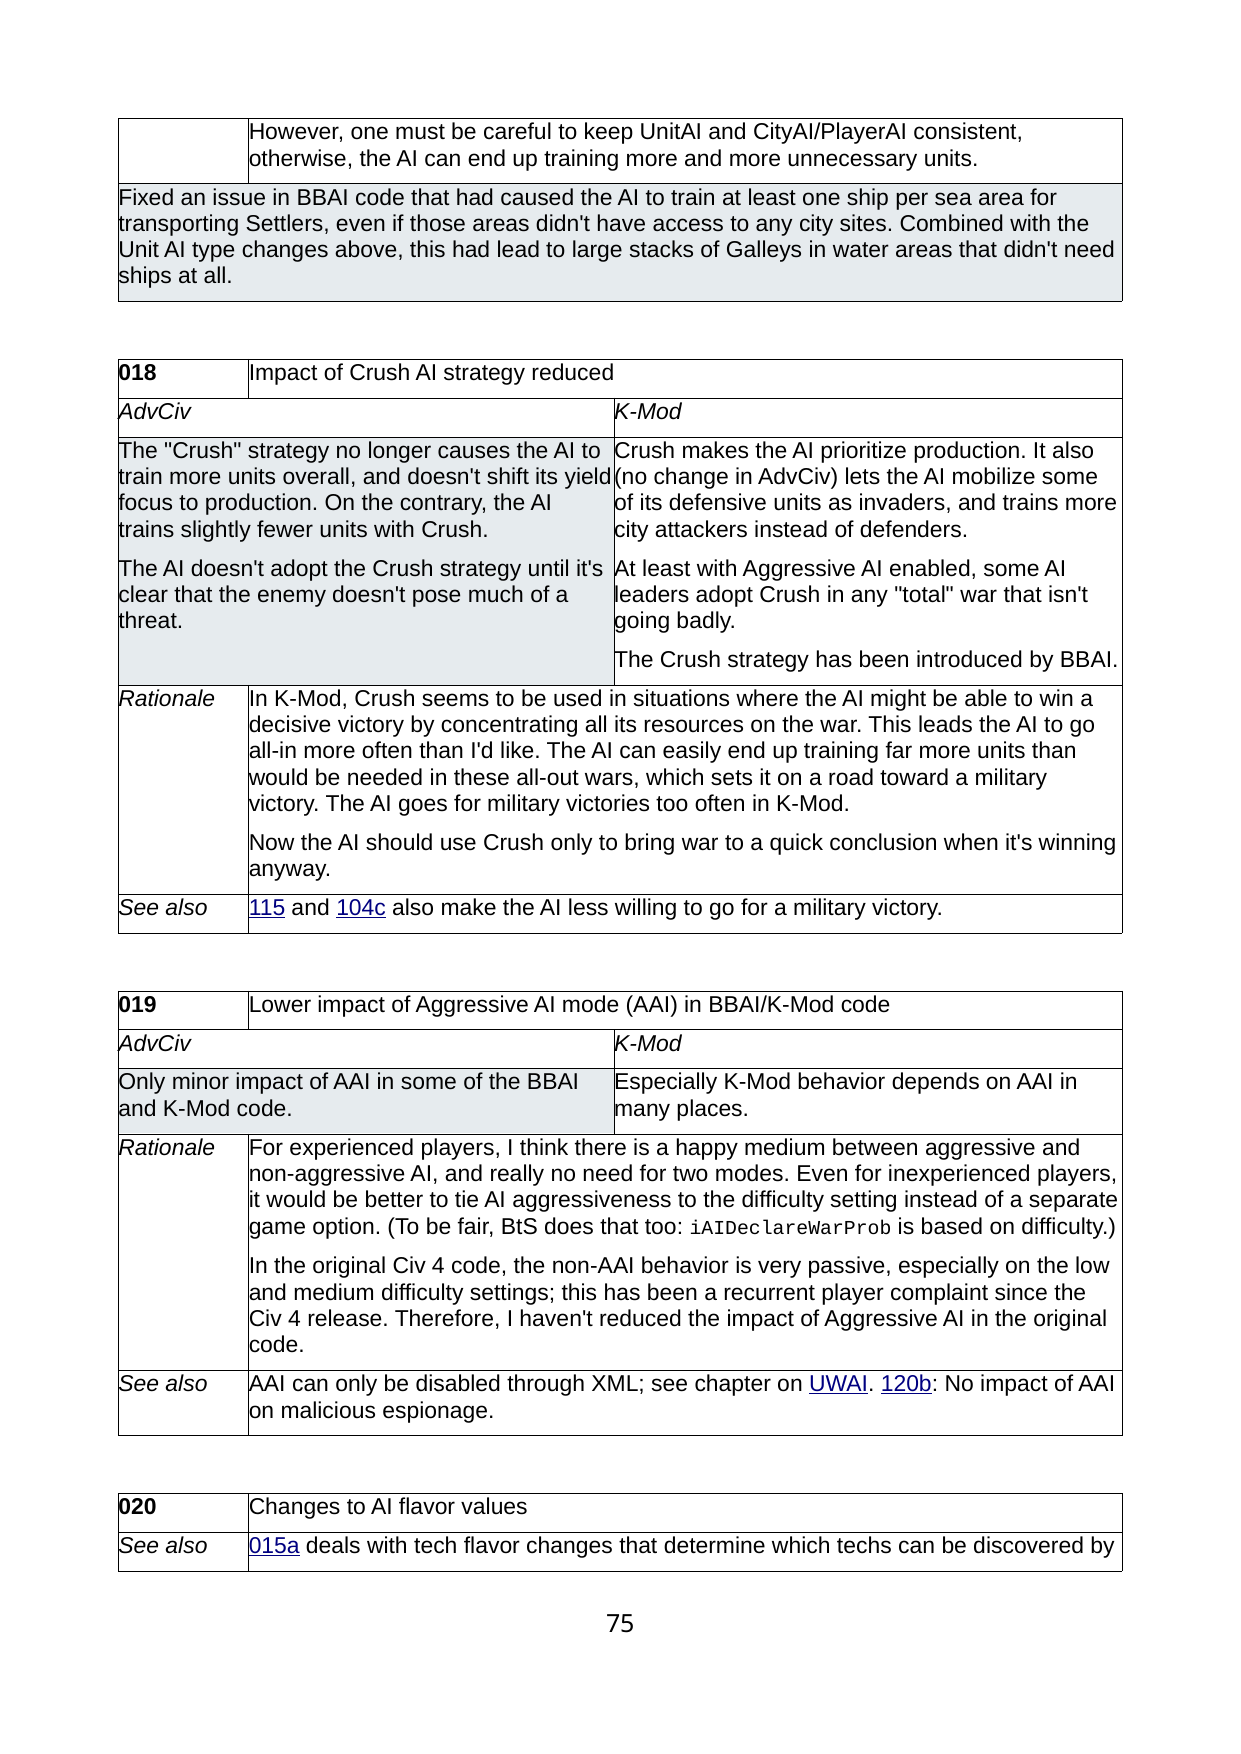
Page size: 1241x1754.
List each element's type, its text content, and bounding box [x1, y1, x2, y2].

table_cell Fixed an issue in BBAI code that had caused the AI to train at least one ship per sea area for transporting Settlers, even if those areas didn't have access to any city sites. Combined with the Unit AI type changes above, this had lead to large stacks of Galleys in water areas that didn't need ships at all. [119, 184, 1122, 301]
table_cell AAI can only be disabled through XML; see chapter on UWAI. 120b: No impact of AAI on malicious espionage. [249, 1371, 1122, 1435]
table_header Changes to AI flavor values [249, 1494, 1122, 1532]
table_cell See also [119, 1533, 248, 1571]
table_cell 115 and 104c also make the AI less willing to go for a military victory. [249, 895, 1122, 933]
table_cell However, one must be careful to keep UnitAI and CityAI/PlayerAI consistent, otherwise, the AI can end up training more and more unnecessary units. [249, 119, 1122, 183]
table_header 019 [119, 992, 248, 1029]
table_cell K-Mod [615, 1030, 1122, 1068]
table_cell The "Crush" strategy no longer causes the AI to train more units overall, and doesn't shift its yield focus to production. On the contrary, the AI trains slightly fewer units with Crush. The AI doesn't adopt the Crush strategy until it's clear that the enemy doesn't pose much of a threat. [119, 438, 614, 685]
table_cell K-Mod [615, 399, 1122, 437]
table_cell [119, 119, 248, 183]
table_cell 015a deals with tech flavor changes that determine which techs can be discovered by [249, 1533, 1122, 1571]
table_cell See also [119, 1371, 248, 1435]
table_header 018 [119, 360, 248, 398]
table_cell See also [119, 895, 248, 933]
table_cell Only minor impact of AAI in some of the BBAI and K-Mod code. [119, 1069, 614, 1133]
table_cell AdvCiv [119, 1030, 614, 1068]
table_cell Rationale [119, 686, 248, 894]
table_cell For experienced players, I think there is a happy medium between aggressive and non-aggressive AI, and really no need for two modes. Even for inexperienced players, it would be better to tie AI aggressiveness to the difficulty setting instead of a separate game option. (To be fair, BtS does that too: iAIDeclareWarProb is based on difficulty.) In the original Civ 4 code, the non-AAI behavior is very passive, especially on the low and medium difficulty settings; this has been a recurrent player complaint since the Civ 4 release. Therefore, I haven't reduced the impact of Aggressive AI in the original code. [249, 1135, 1122, 1370]
table_header 020 [119, 1494, 248, 1532]
table_cell Rationale [119, 1135, 248, 1370]
table_header Lower impact of Aggressive AI mode (AAI) in BBAI/K-Mod code [249, 992, 1122, 1029]
table_cell In K-Mod, Crush seems to be used in situations where the AI might be able to win a decisive victory by concentrating all its resources on the war. This leads the AI to go all-in more often than I'd like. The AI can easily end up training far more units than would be needed in these all-out wars, which sets it on a road toward a military victory. The AI goes for military victories too often in K-Mod. Now the AI should use Crush only to bring war to a quick conclusion when it's winning anyway. [249, 686, 1122, 894]
table_header Impact of Crush AI strategy reduced [249, 360, 1122, 398]
table_cell Crush makes the AI prioritize production. It also (no change in AdvCiv) lets the AI mobilize some of its defensive units as invaders, and trains more city attackers instead of defenders. At least with Aggressive AI enabled, some AI leaders adopt Crush in any "total" war that isn't going badly. The Crush strategy has been introduced by BBAI. [615, 438, 1122, 685]
table_cell AdvCiv [119, 399, 614, 437]
table_cell Especially K-Mod behavior depends on AAI in many places. [615, 1069, 1122, 1133]
